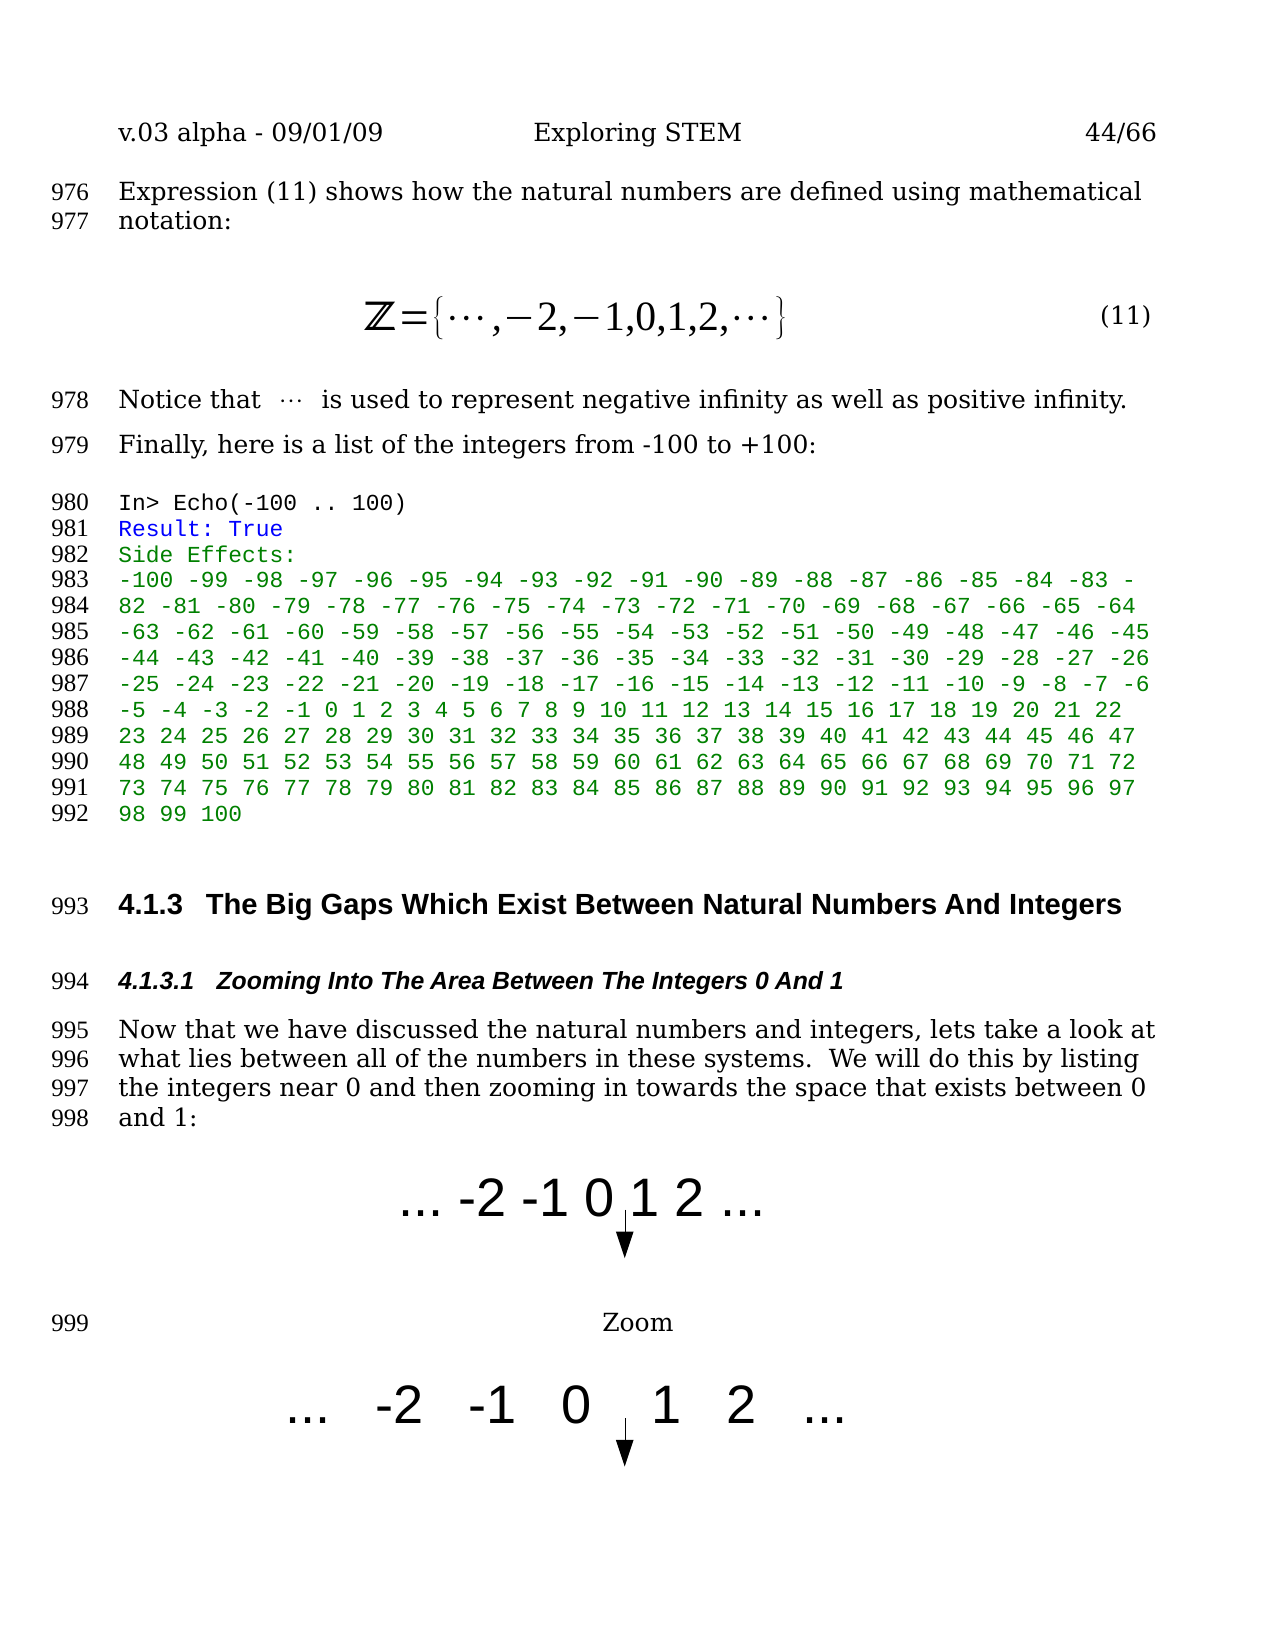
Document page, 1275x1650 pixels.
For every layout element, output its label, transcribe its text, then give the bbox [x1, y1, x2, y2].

text Finally, here is a list of the integers from -100 to +100: [118, 430, 1157, 459]
subtitle The Big Gaps Which Exist Between Natural Numbers And Integers [118, 887, 1157, 921]
text Notice thatis used to represent negative infinity as well as positive infinity. [118, 385, 1157, 415]
table_header [118, 285, 1041, 347]
text Zoom [118, 1308, 1157, 1337]
text Side Effects: [118, 543, 1157, 569]
subtitle Zooming Into The Area Between The Integers 0 And 1 [118, 966, 1157, 994]
text -100 -99 -98 -97 -96 -95 -94 -93 -92 -91 -90 -89 -88 -87 -86 -85 -84 -83 -82 -81 -80 -79 -78 -77 -76 -75 -74 -73 -72 -71 -70 -69 -68 -67 -66 -65 -64 -63 -62 -61 -60 -59 -58 -57 -56 -55 -54 -53 -52 -51 -50 -49 -48 -47 -46 -45 -44 -43 -42 -41 -40 -39 -38 -37 -36 -35 -34 -33 -32 -31 -30 -29 -28 -27 -26 -25 -24 -23 -22 -21 -20 -19 -18 -17 -16 -15 -14 -13 -12 -11 -10 -9 -8 -7 -6 -5 -4 -3 -2 -1 0 1 2 3 4 5 6 7 8 9 10 11 12 13 14 15 16 17 18 19 20 21 22 23 24 25 26 27 28 29 30 31 32 33 34 35 36 37 38 39 40 41 42 43 44 45 46 47 48 49 50 51 52 53 54 55 56 57 58 59 60 61 62 63 64 65 66 67 68 69 70 71 72 73 74 75 76 77 78 79 80 81 82 83 84 85 86 87 88 89 90 91 92 93 94 95 96 97 98 99 100 [118, 569, 1157, 828]
table_header (11) [1041, 285, 1157, 347]
text Result: True [118, 517, 1157, 543]
text Expression (11) shows how the natural numbers are defined using mathematical notation: [118, 177, 1157, 235]
text In> Echo(-100 .. 100) [118, 491, 1157, 517]
text Now that we have discussed the natural numbers and integers, lets take a look at what lies between all of the numbers in these systems. We will do this by listing the integers near 0 and then zooming in towards the space that exists between 0 and 1: [118, 1015, 1157, 1132]
